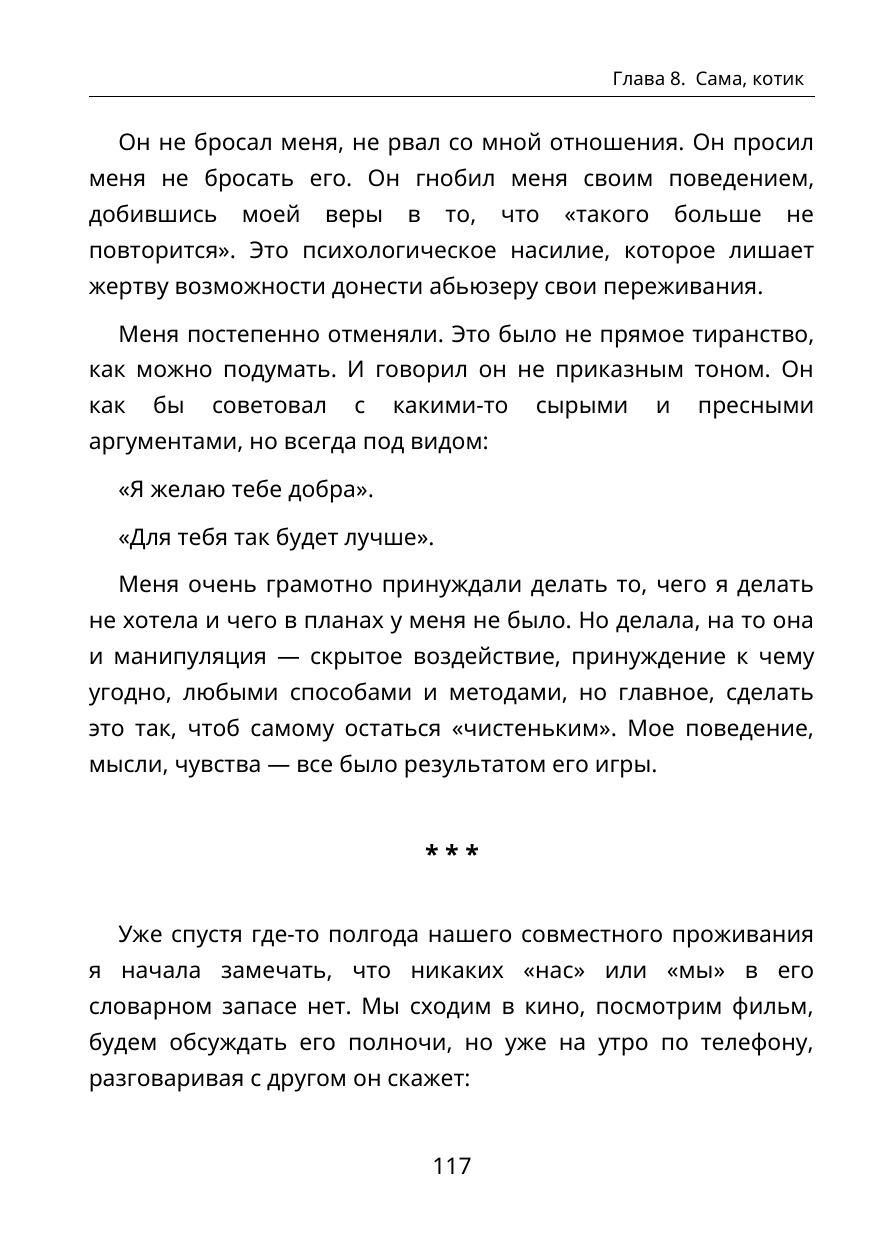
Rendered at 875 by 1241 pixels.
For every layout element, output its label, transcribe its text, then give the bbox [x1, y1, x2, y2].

text Уже спустя где-то полгода нашего совместного проживания я начала замечать, что никаких «нас» или «мы» в его словарном запасе нет. Мы сходим в кино, посмотрим фильм, будем обсуждать его полночи, но уже на утро по телефону, разговаривая с другом он скажет: [88, 918, 815, 1093]
text Меня постепенно отменяли. Это было не прямое тиранство, как можно подумать. И говорил он не приказным тоном. Он как бы советовал с какими-то сырыми и пресными аргументами, но всегда под видом: [88, 317, 815, 457]
text «Для тебя так будет лучше». [88, 521, 815, 552]
text Меня очень грамотно принуждали делать то, чего я делать не хотела и чего в планах у меня не было. Но делала, на то она и манипуляция — скрытое воздействие, принуждение к чему угодно, любыми способами и методами, но главное, сделать это так, чтоб самому остаться «чистеньким». Мое поведение, мысли, чувства — все было результатом его игры. [88, 568, 815, 779]
subtitle * * * [88, 837, 815, 871]
text «Я желаю тебе добра». [88, 473, 815, 504]
text Он не бросал меня, не рвал со мной отношения. Он просил меня не бросать его. Он гнобил меня своим поведением, добившись моей веры в то, что «такого больше не повторится». Это психологическое насилие, которое лишает жертву возможности донести абьюзеру свои переживания. [88, 126, 815, 301]
